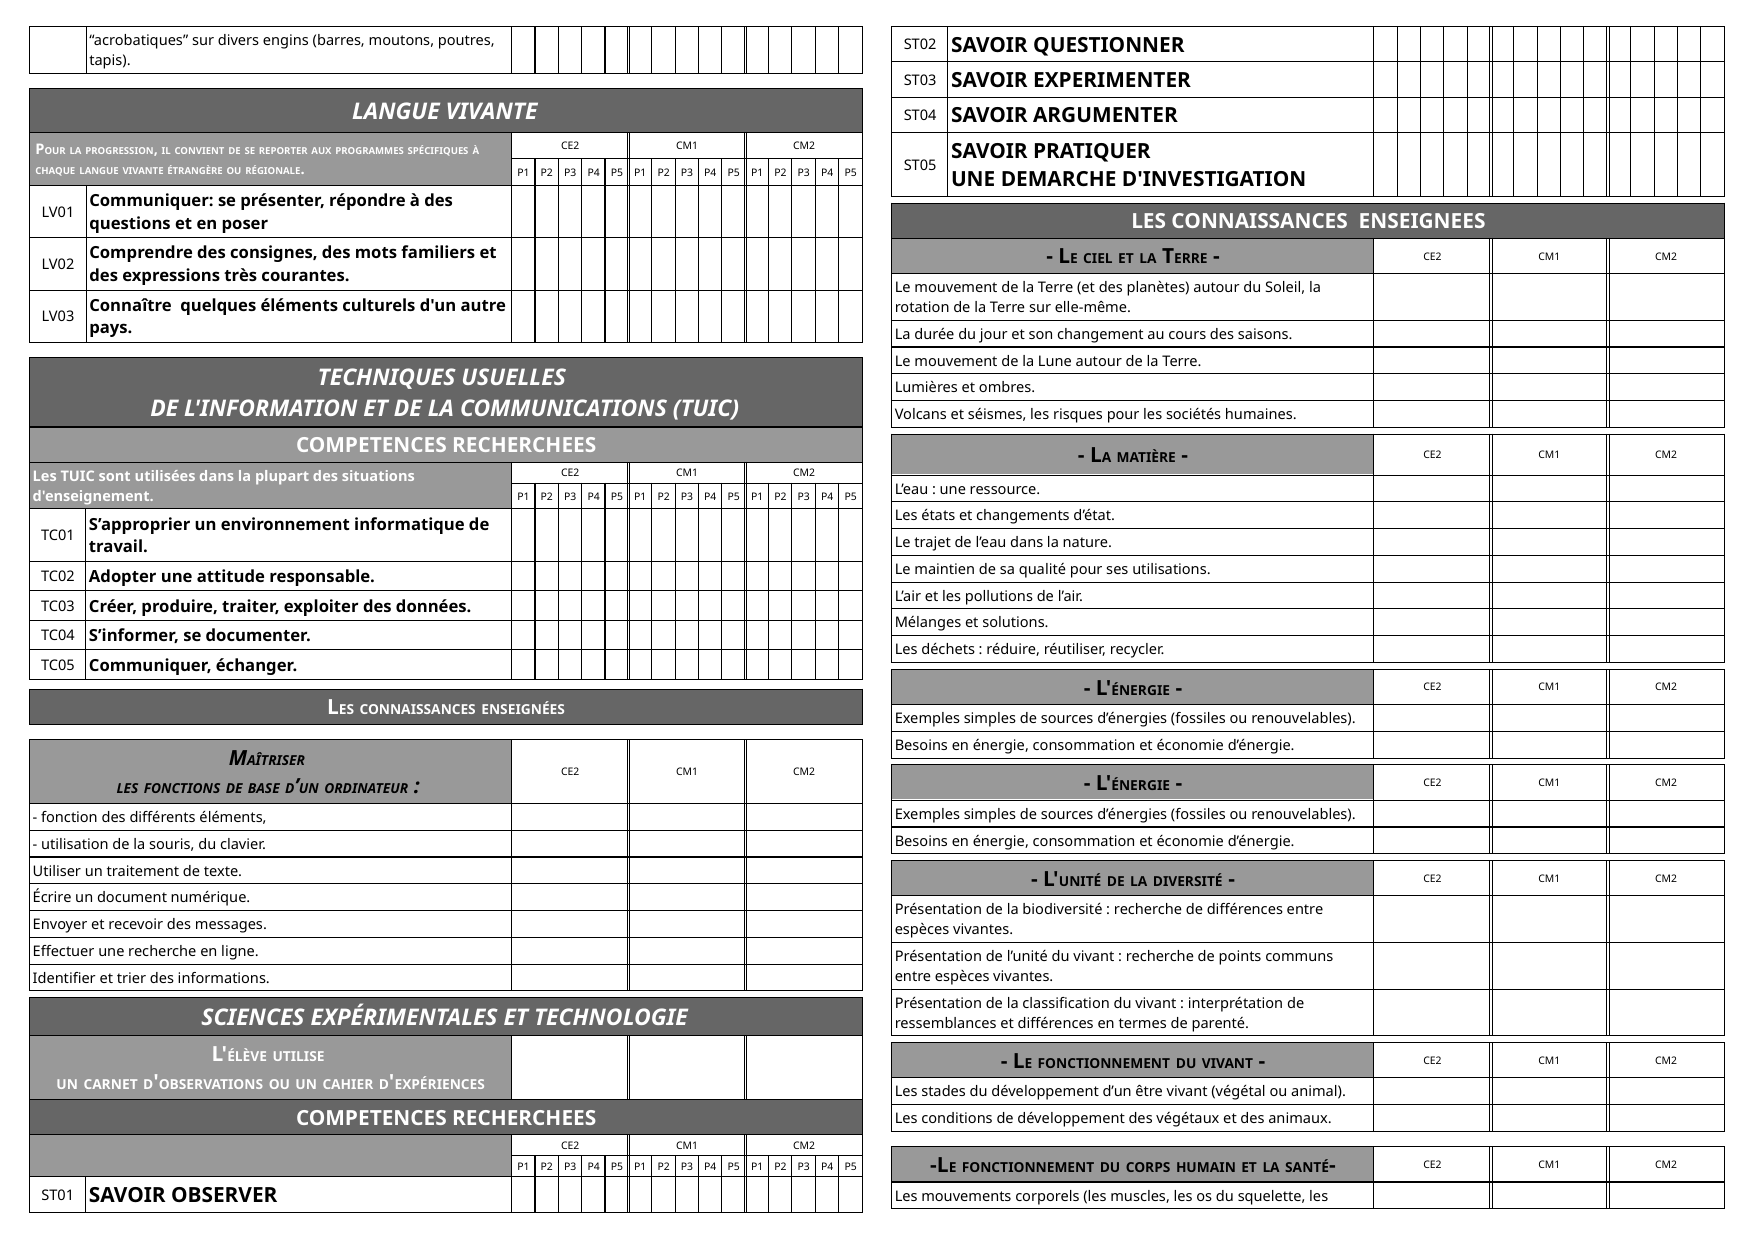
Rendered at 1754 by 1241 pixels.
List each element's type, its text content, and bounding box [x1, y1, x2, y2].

table_cell [630, 965, 744, 990]
table_cell [652, 1177, 675, 1212]
table_cell [816, 562, 838, 590]
table_cell [676, 186, 698, 237]
table_cell [1561, 98, 1583, 132]
table_cell [1493, 896, 1606, 942]
table_header - Le fonctionnement du vivant - [892, 1043, 1373, 1077]
table_cell [606, 650, 627, 679]
table_cell [1398, 62, 1420, 97]
table_cell Présentation de la classification du vivant : interprétation de ressemblances et différences en termes de parenté. [892, 990, 1373, 1035]
table_cell [630, 291, 651, 342]
table_cell [1610, 828, 1724, 853]
table_cell [1610, 133, 1630, 196]
table_header CM1 [1493, 1147, 1606, 1181]
table_cell [699, 591, 721, 620]
table_cell [1493, 705, 1606, 731]
table_cell [722, 27, 744, 73]
table_cell [1610, 705, 1724, 731]
table_cell [630, 831, 744, 856]
table_cell [606, 186, 627, 237]
table_cell [816, 186, 838, 237]
table_cell [1493, 27, 1513, 61]
table_cell [1610, 321, 1724, 346]
table_cell [630, 884, 744, 910]
table_cell Identifier et trier des informations. [30, 965, 511, 990]
table_cell [769, 238, 791, 289]
table_cell Envoyer et recevoir des messages. [30, 911, 511, 937]
table_cell P3 [559, 1156, 581, 1176]
table_cell [512, 291, 534, 342]
table_cell P4 [699, 159, 721, 185]
table_cell [1561, 62, 1583, 97]
table_cell [792, 562, 815, 590]
table_cell [1678, 62, 1700, 97]
table_cell - fonction des différents éléments, [30, 804, 511, 829]
table_cell CE2 [512, 463, 627, 483]
table_cell [606, 291, 627, 342]
table_cell [630, 911, 744, 937]
table_cell [606, 591, 627, 620]
table_cell [559, 621, 581, 649]
table_cell [816, 591, 838, 620]
table_cell [1421, 98, 1443, 132]
table_cell [1374, 1183, 1489, 1208]
table_cell [1444, 27, 1467, 61]
table_cell [559, 238, 581, 289]
table_cell [1468, 27, 1489, 61]
table_cell [1584, 98, 1606, 132]
table_cell Connaître quelques éléments culturels d'un autre pays. [87, 291, 511, 342]
table_cell [1444, 133, 1467, 196]
table_cell [1610, 62, 1630, 97]
table_cell [769, 1177, 791, 1212]
table_cell COMPETENCES RECHERCHEES [30, 1100, 862, 1134]
table_cell [1610, 732, 1724, 757]
table_cell [1610, 476, 1724, 501]
table_cell [1610, 401, 1724, 427]
table_cell [1610, 609, 1724, 635]
table_cell [792, 591, 815, 620]
table_header CM2 [1610, 1147, 1724, 1181]
table_cell [559, 27, 581, 73]
table_cell [816, 650, 838, 679]
table_cell [1584, 27, 1606, 61]
table_cell P1 [630, 484, 651, 508]
table_cell [769, 621, 791, 649]
table_cell [722, 562, 744, 590]
table_cell [1374, 990, 1489, 1035]
table_cell P5 [606, 159, 627, 185]
table_cell [1374, 401, 1489, 427]
table_cell [769, 650, 791, 679]
table_cell [1631, 133, 1654, 196]
table_cell [816, 291, 838, 342]
table_cell [747, 938, 862, 963]
table_cell Utiliser un traitement de texte. [30, 858, 511, 883]
table_cell [1610, 636, 1724, 662]
table_cell [652, 591, 675, 620]
table_cell [722, 650, 744, 679]
table_cell Présentation de l’unité du vivant : recherche de points communs entre espèces vivantes. [892, 943, 1373, 988]
table_cell Le mouvement de la Lune autour de la Terre. [892, 348, 1373, 373]
table_cell [1493, 529, 1606, 555]
table_cell [630, 938, 744, 963]
table_cell [512, 884, 627, 910]
table_cell [559, 1177, 581, 1212]
table_cell P1 [630, 159, 651, 185]
table_cell [1493, 1078, 1606, 1104]
table_cell [1561, 133, 1583, 196]
table_cell [1493, 502, 1606, 528]
table_cell “acrobatiques” sur divers engins (barres, moutons, poutres, tapis). [87, 27, 511, 73]
table_cell Besoins en énergie, consommation et économie d’énergie. [892, 828, 1373, 853]
table_cell LV03 [30, 291, 86, 342]
table_cell [536, 27, 558, 73]
table_cell [1374, 476, 1489, 501]
table_cell [1398, 98, 1420, 132]
table_cell [747, 650, 768, 679]
table_cell La durée du jour et son changement au cours des saisons. [892, 321, 1373, 346]
table_cell [676, 27, 698, 73]
table_cell [630, 591, 651, 620]
table_cell P2 [769, 1156, 791, 1176]
table_cell [1631, 98, 1654, 132]
table_cell [747, 965, 862, 990]
table_cell [630, 650, 651, 679]
table_cell P3 [792, 1156, 815, 1176]
table_cell [1374, 609, 1489, 635]
table_cell [1493, 732, 1606, 757]
table_cell [512, 562, 534, 590]
table_cell [582, 238, 604, 289]
table_cell [512, 1036, 627, 1099]
table_cell [582, 186, 604, 237]
table_cell P4 [699, 484, 721, 508]
table_cell [722, 509, 744, 561]
table_cell [1374, 556, 1489, 582]
table_cell [630, 621, 651, 649]
table_cell [1374, 529, 1489, 555]
table_cell [769, 291, 791, 342]
table_cell [1610, 1078, 1724, 1104]
table_cell [1493, 556, 1606, 582]
table_cell [769, 562, 791, 590]
table_cell [839, 186, 862, 237]
table_cell [1610, 801, 1724, 826]
table_cell ST05 [892, 133, 947, 196]
table_cell [747, 1036, 862, 1099]
table_cell [1493, 98, 1513, 132]
table_cell L'élève utilise un carnet d'observations ou un cahier d'expériences [30, 1036, 511, 1099]
table_header CE2 [1374, 1043, 1489, 1077]
table_cell P2 [652, 159, 675, 185]
table_cell Le mouvement de la Terre (et des planètes) autour du Soleil, la rotation de la Terre sur elle-même. [892, 274, 1373, 320]
table_cell Le trajet de l’eau dans la nature. [892, 529, 1373, 555]
table_cell [1374, 705, 1489, 731]
table_cell [769, 591, 791, 620]
table_cell [1610, 1105, 1724, 1131]
table_cell [769, 186, 791, 237]
table_cell P2 [652, 1156, 675, 1176]
table_cell [747, 291, 768, 342]
table_cell [536, 238, 558, 289]
table_cell [630, 1177, 651, 1212]
table_cell [582, 509, 604, 561]
table_cell ST02 [892, 27, 947, 61]
table_cell [1493, 990, 1606, 1035]
table_header LANGUE VIVANTE [30, 89, 862, 132]
table_cell [630, 186, 651, 237]
table_cell [747, 804, 862, 829]
table_cell [582, 27, 604, 73]
table_cell [582, 562, 604, 590]
table_cell [699, 291, 721, 342]
table_cell [1631, 27, 1654, 61]
table_cell [1374, 896, 1489, 942]
table_cell P2 [536, 159, 558, 185]
table_cell [652, 509, 675, 561]
table_cell [722, 238, 744, 289]
table_header CM1 [1493, 670, 1606, 704]
table_cell [652, 291, 675, 342]
table_cell [582, 291, 604, 342]
table_cell [816, 509, 838, 561]
table_cell [512, 238, 534, 289]
table_cell [630, 1036, 744, 1099]
table_cell [1493, 476, 1606, 501]
table_cell [699, 562, 721, 590]
table_cell [582, 650, 604, 679]
table_cell [1493, 133, 1513, 196]
table_cell Communiquer, échanger. [86, 650, 511, 679]
table_cell CM1 [630, 133, 744, 158]
table_cell Les TUIC sont utilisées dans la plupart des situations d'enseignement. [30, 463, 511, 508]
table_cell [1374, 27, 1397, 61]
table_header - L'énergie - [892, 765, 1373, 799]
table_cell P4 [582, 484, 604, 508]
table_cell P4 [816, 159, 838, 185]
table_cell [676, 238, 698, 289]
table_cell SAVOIR EXPERIMENTER [948, 62, 1373, 97]
table_cell [1701, 27, 1724, 61]
table_cell TC01 [30, 509, 85, 561]
table_cell [747, 621, 768, 649]
table_cell [769, 27, 791, 73]
table_cell [816, 1177, 838, 1212]
table_cell CM2 [747, 1135, 862, 1155]
table_header CE2 [512, 740, 627, 803]
table_cell [652, 650, 675, 679]
table_cell P1 [512, 484, 534, 508]
table_header CE2 [1374, 670, 1489, 704]
table_cell Les déchets : réduire, réutiliser, recycler. [892, 636, 1373, 662]
table_cell [1701, 98, 1724, 132]
table_cell L’air et les pollutions de l’air. [892, 583, 1373, 608]
table_cell [1610, 943, 1724, 988]
table_cell Les états et changements d’état. [892, 502, 1373, 528]
table_cell [816, 238, 838, 289]
table_cell P1 [747, 159, 768, 185]
table_cell [839, 291, 862, 342]
table_cell [1538, 133, 1560, 196]
table_cell [536, 562, 558, 590]
table_header - La matière - [892, 435, 1373, 474]
table_cell [699, 186, 721, 237]
table_cell [1493, 348, 1606, 373]
table_cell Écrire un document numérique. [30, 884, 511, 910]
table_cell P4 [582, 1156, 604, 1176]
table_cell [630, 562, 651, 590]
table_cell [839, 27, 862, 73]
table_cell - Le ciel et la Terre - [892, 239, 1373, 273]
table_cell [747, 831, 862, 856]
table_cell Pour la progression, il convient de se reporter aux programmes spécifiques à chaque langue vivante étrangère ou régionale. [30, 133, 511, 185]
table_cell LV02 [30, 238, 86, 289]
table_cell [652, 27, 675, 73]
table_cell Volcans et séismes, les risques pour les sociétés humaines. [892, 401, 1373, 427]
table_header LES CONNAISSANCES ENSEIGNEES [892, 204, 1724, 238]
table_cell P5 [839, 159, 862, 185]
table_cell [1468, 133, 1489, 196]
table_cell [1584, 62, 1606, 97]
table_cell P2 [769, 484, 791, 508]
table_cell [512, 858, 627, 883]
table_header CM2 [1610, 765, 1724, 799]
table_cell [1493, 609, 1606, 635]
table_cell [536, 291, 558, 342]
table_cell [1538, 98, 1560, 132]
table_header CM1 [630, 740, 744, 803]
table_cell [816, 27, 838, 73]
table_header Maîtriser les fonctions de base d’un ordinateur : [30, 740, 511, 803]
table_cell [1374, 1105, 1489, 1131]
table_cell TC04 [30, 621, 85, 649]
table_cell [1374, 1078, 1489, 1104]
table_header -Le fonctionnement du corps humain et la santé- [892, 1147, 1373, 1181]
table_cell [747, 591, 768, 620]
table_cell [676, 650, 698, 679]
table_cell [722, 291, 744, 342]
table_cell CM1 [630, 1135, 744, 1155]
table_cell [1374, 321, 1489, 346]
table_cell [512, 831, 627, 856]
table_cell P2 [536, 1156, 558, 1176]
table_cell [652, 238, 675, 289]
table_cell [606, 509, 627, 561]
table_cell COMPETENCES RECHERCHEES [30, 428, 862, 462]
table_cell Les conditions de développement des végétaux et des animaux. [892, 1105, 1373, 1131]
table_cell [792, 238, 815, 289]
table_cell [699, 1177, 721, 1212]
table_cell [816, 621, 838, 649]
table_cell [676, 291, 698, 342]
table_cell [559, 650, 581, 679]
table_cell P3 [676, 159, 698, 185]
table_cell [1493, 321, 1606, 346]
table_cell Présentation de la biodiversité : recherche de différences entre espèces vivantes. [892, 896, 1373, 942]
table_cell [536, 186, 558, 237]
table_cell [1374, 348, 1489, 373]
table_cell [1444, 98, 1467, 132]
table_cell LV01 [30, 186, 86, 237]
table_cell P1 [747, 1156, 768, 1176]
table_cell [722, 186, 744, 237]
table_cell [699, 509, 721, 561]
table_cell CE2 [512, 133, 627, 158]
table_cell [676, 591, 698, 620]
table_cell [512, 186, 534, 237]
table_cell [747, 238, 768, 289]
table_cell [1374, 583, 1489, 608]
table_cell [1584, 133, 1606, 196]
table_cell [1493, 401, 1606, 427]
table_cell [1398, 133, 1420, 196]
table_cell [1514, 27, 1537, 61]
table_cell [676, 1177, 698, 1212]
table_cell [747, 911, 862, 937]
table_cell [606, 562, 627, 590]
table_cell [30, 27, 86, 73]
table_cell [1493, 801, 1606, 826]
table_cell TC03 [30, 591, 85, 620]
table_cell P2 [769, 159, 791, 185]
table_cell P1 [512, 1156, 534, 1176]
table_cell [747, 562, 768, 590]
table_cell [722, 1177, 744, 1212]
table_cell [1610, 896, 1724, 942]
table_cell CM1 [1493, 239, 1606, 273]
table_cell [559, 591, 581, 620]
table_cell [1493, 1183, 1606, 1208]
table_cell P3 [792, 159, 815, 185]
table_cell Lumières et ombres. [892, 374, 1373, 400]
table_cell [1493, 62, 1513, 97]
table_cell [1374, 828, 1489, 853]
table_cell - utilisation de la souris, du clavier. [30, 831, 511, 856]
table_cell [1374, 732, 1489, 757]
table_cell [1514, 62, 1537, 97]
table_header Les connaissances enseignées [30, 690, 862, 724]
table_cell [1678, 98, 1700, 132]
table_cell [536, 650, 558, 679]
table_cell [747, 858, 862, 883]
table_cell [512, 27, 534, 73]
table_cell P4 [582, 159, 604, 185]
table_cell [1468, 98, 1489, 132]
table_cell [1374, 502, 1489, 528]
table_header CE2 [1374, 435, 1489, 474]
table_cell SAVOIR OBSERVER [86, 1177, 511, 1212]
table_cell CM2 [747, 463, 862, 483]
table_cell [1655, 133, 1677, 196]
table_cell [1374, 636, 1489, 662]
table_cell [1538, 62, 1560, 97]
table_cell P1 [747, 484, 768, 508]
table_header CE2 [1374, 1147, 1489, 1181]
table_cell P3 [676, 484, 698, 508]
table_cell P5 [839, 1156, 862, 1176]
table_cell [559, 509, 581, 561]
table_cell [1678, 133, 1700, 196]
table_cell P1 [630, 1156, 651, 1176]
table_cell [536, 1177, 558, 1212]
table_cell Comprendre des consignes, des mots familiers et des expressions très courantes. [87, 238, 511, 289]
table_cell [630, 27, 651, 73]
table_cell [792, 509, 815, 561]
table_header CE2 [1374, 861, 1489, 895]
table_cell TC02 [30, 562, 85, 590]
table_cell Communiquer: se présenter, répondre à des questions et en poser [87, 186, 511, 237]
table_cell P5 [606, 1156, 627, 1176]
table_cell [1610, 27, 1630, 61]
table_cell Effectuer une recherche en ligne. [30, 938, 511, 963]
table_cell [582, 1177, 604, 1212]
table_cell Exemples simples de sources d’énergies (fossiles ou renouvelables). [892, 705, 1373, 731]
table_cell CM1 [630, 463, 744, 483]
table_header - L'unité de la diversité - [892, 861, 1373, 895]
table_cell [1444, 62, 1467, 97]
table_cell [747, 27, 768, 73]
table_cell [630, 804, 744, 829]
table_cell Le maintien de sa qualité pour ses utilisations. [892, 556, 1373, 582]
table_cell [1610, 1183, 1724, 1208]
table_header TECHNIQUES USUELLES DE L'INFORMATION ET DE LA COMMUNICATIONS (TUIC) [30, 358, 862, 426]
table_cell [699, 621, 721, 649]
table_cell Créer, produire, traiter, exploiter des données. [86, 591, 511, 620]
table_cell SAVOIR QUESTIONNER [948, 27, 1373, 61]
table_cell [630, 858, 744, 883]
table_header CM2 [1610, 1043, 1724, 1077]
table_header CM2 [1610, 861, 1724, 895]
table_cell [606, 238, 627, 289]
table_header CM2 [1610, 435, 1724, 474]
table_cell P5 [722, 1156, 744, 1176]
table_cell P3 [792, 484, 815, 508]
table_cell [1374, 274, 1489, 320]
table_cell [1538, 27, 1560, 61]
table_cell [559, 562, 581, 590]
table_cell Mélanges et solutions. [892, 609, 1373, 635]
table_cell [792, 1177, 815, 1212]
table_cell P3 [676, 1156, 698, 1176]
table_cell [606, 621, 627, 649]
table_cell [1493, 943, 1606, 988]
table_header CM2 [747, 740, 862, 803]
table_cell TC05 [30, 650, 85, 679]
table_cell SAVOIR ARGUMENTER [948, 98, 1373, 132]
table_cell Besoins en énergie, consommation et économie d’énergie. [892, 732, 1373, 757]
table_cell [1493, 1105, 1606, 1131]
table_cell [1701, 133, 1724, 196]
table_cell ST03 [892, 62, 947, 97]
table_cell P4 [816, 484, 838, 508]
table_cell [1610, 583, 1724, 608]
table_cell [30, 1135, 511, 1176]
table_header CM1 [1493, 765, 1606, 799]
table_cell [652, 186, 675, 237]
table_cell [676, 509, 698, 561]
table_cell [512, 804, 627, 829]
table_cell [1514, 98, 1537, 132]
table_cell [1631, 62, 1654, 97]
table_cell P1 [512, 159, 534, 185]
table_cell Exemples simples de sources d’énergies (fossiles ou renouvelables). [892, 801, 1373, 826]
table_cell [630, 238, 651, 289]
table_cell [1514, 133, 1537, 196]
table_cell [606, 27, 627, 73]
table_cell [839, 238, 862, 289]
table_cell [1610, 502, 1724, 528]
table_cell S’informer, se documenter. [86, 621, 511, 649]
table_cell P3 [559, 484, 581, 508]
table_cell [1374, 98, 1397, 132]
table_header CM1 [1493, 861, 1606, 895]
table_cell [606, 1177, 627, 1212]
table_cell P4 [699, 1156, 721, 1176]
table_cell P4 [816, 1156, 838, 1176]
table_cell SAVOIR PRATIQUER UNE DEMARCHE D'INVESTIGATION [948, 133, 1373, 196]
table_cell S’approprier un environnement informatique de travail. [86, 509, 511, 561]
table_cell [839, 562, 862, 590]
table_cell [722, 621, 744, 649]
table_cell [559, 186, 581, 237]
table_cell [1398, 27, 1420, 61]
table_header CE2 [1374, 765, 1489, 799]
table_cell [1421, 62, 1443, 97]
table_cell [512, 509, 534, 561]
table_cell [1493, 374, 1606, 400]
table_cell [582, 591, 604, 620]
table_cell P3 [559, 159, 581, 185]
table_cell P5 [839, 484, 862, 508]
table_cell CE2 [1374, 239, 1489, 273]
table_cell [1655, 27, 1677, 61]
table_cell [839, 591, 862, 620]
table_cell [676, 562, 698, 590]
table_cell [1610, 98, 1630, 132]
table_cell CM2 [1610, 239, 1724, 273]
table_cell P5 [722, 159, 744, 185]
table_cell ST04 [892, 98, 947, 132]
table_cell [512, 938, 627, 963]
table_cell [1374, 943, 1489, 988]
table_cell [512, 911, 627, 937]
table_cell [1493, 828, 1606, 853]
table_cell Les mouvements corporels (les muscles, les os du squelette, les [892, 1183, 1373, 1208]
table_cell CE2 [512, 1135, 627, 1155]
table_cell P2 [536, 484, 558, 508]
table_cell [559, 291, 581, 342]
table_cell [1421, 133, 1443, 196]
table_cell L’eau : une ressource. [892, 476, 1373, 501]
table_cell [839, 509, 862, 561]
table_cell [536, 591, 558, 620]
table_cell [536, 621, 558, 649]
table_cell [1374, 374, 1489, 400]
table_cell [512, 650, 534, 679]
table_cell [1610, 348, 1724, 373]
table_cell CM2 [747, 133, 862, 158]
table_cell [1493, 583, 1606, 608]
table_cell [1655, 62, 1677, 97]
table_cell [1374, 133, 1397, 196]
table_header SCIENCES EXPÉRIMENTALES ET TECHNOLOGIE [30, 998, 862, 1035]
table_cell [1493, 636, 1606, 662]
table_cell [512, 965, 627, 990]
table_cell [652, 562, 675, 590]
table_cell [512, 591, 534, 620]
table_cell [1610, 374, 1724, 400]
table_cell [1374, 801, 1489, 826]
table_cell [792, 621, 815, 649]
table_cell [792, 186, 815, 237]
table_cell [699, 650, 721, 679]
table_cell P5 [722, 484, 744, 508]
table_cell Les stades du développement d’un être vivant (végétal ou animal). [892, 1078, 1373, 1104]
table_cell [1374, 62, 1397, 97]
table_cell [1610, 274, 1724, 320]
table_cell ST01 [30, 1177, 85, 1212]
table_cell [1610, 556, 1724, 582]
table_cell [1421, 27, 1443, 61]
table_cell [839, 621, 862, 649]
table_cell [1610, 529, 1724, 555]
table_cell Adopter une attitude responsable. [86, 562, 511, 590]
table_cell [512, 621, 534, 649]
table_cell [1610, 990, 1724, 1035]
table_cell [747, 186, 768, 237]
table_cell [747, 884, 862, 910]
table_cell [630, 509, 651, 561]
table_cell [699, 238, 721, 289]
table_header - L'énergie - [892, 670, 1373, 704]
table_cell [536, 509, 558, 561]
table_cell [1678, 27, 1700, 61]
table_header CM1 [1493, 1043, 1606, 1077]
table_cell [722, 591, 744, 620]
table_cell [747, 1177, 768, 1212]
table_cell [792, 650, 815, 679]
table_cell [839, 650, 862, 679]
table_cell [1493, 274, 1606, 320]
table_cell [512, 1177, 534, 1212]
table_cell [1701, 62, 1724, 97]
table_cell [769, 509, 791, 561]
table_cell [747, 509, 768, 561]
table_cell [792, 291, 815, 342]
table_cell [652, 621, 675, 649]
table_cell P2 [652, 484, 675, 508]
table_cell [582, 621, 604, 649]
table_cell [1561, 27, 1583, 61]
table_cell [1655, 98, 1677, 132]
table_cell [792, 27, 815, 73]
table_cell [839, 1177, 862, 1212]
table_header CM1 [1493, 435, 1606, 474]
table_cell [1468, 62, 1489, 97]
table_cell [699, 27, 721, 73]
table_cell P5 [606, 484, 627, 508]
table_header CM2 [1610, 670, 1724, 704]
table_cell [676, 621, 698, 649]
